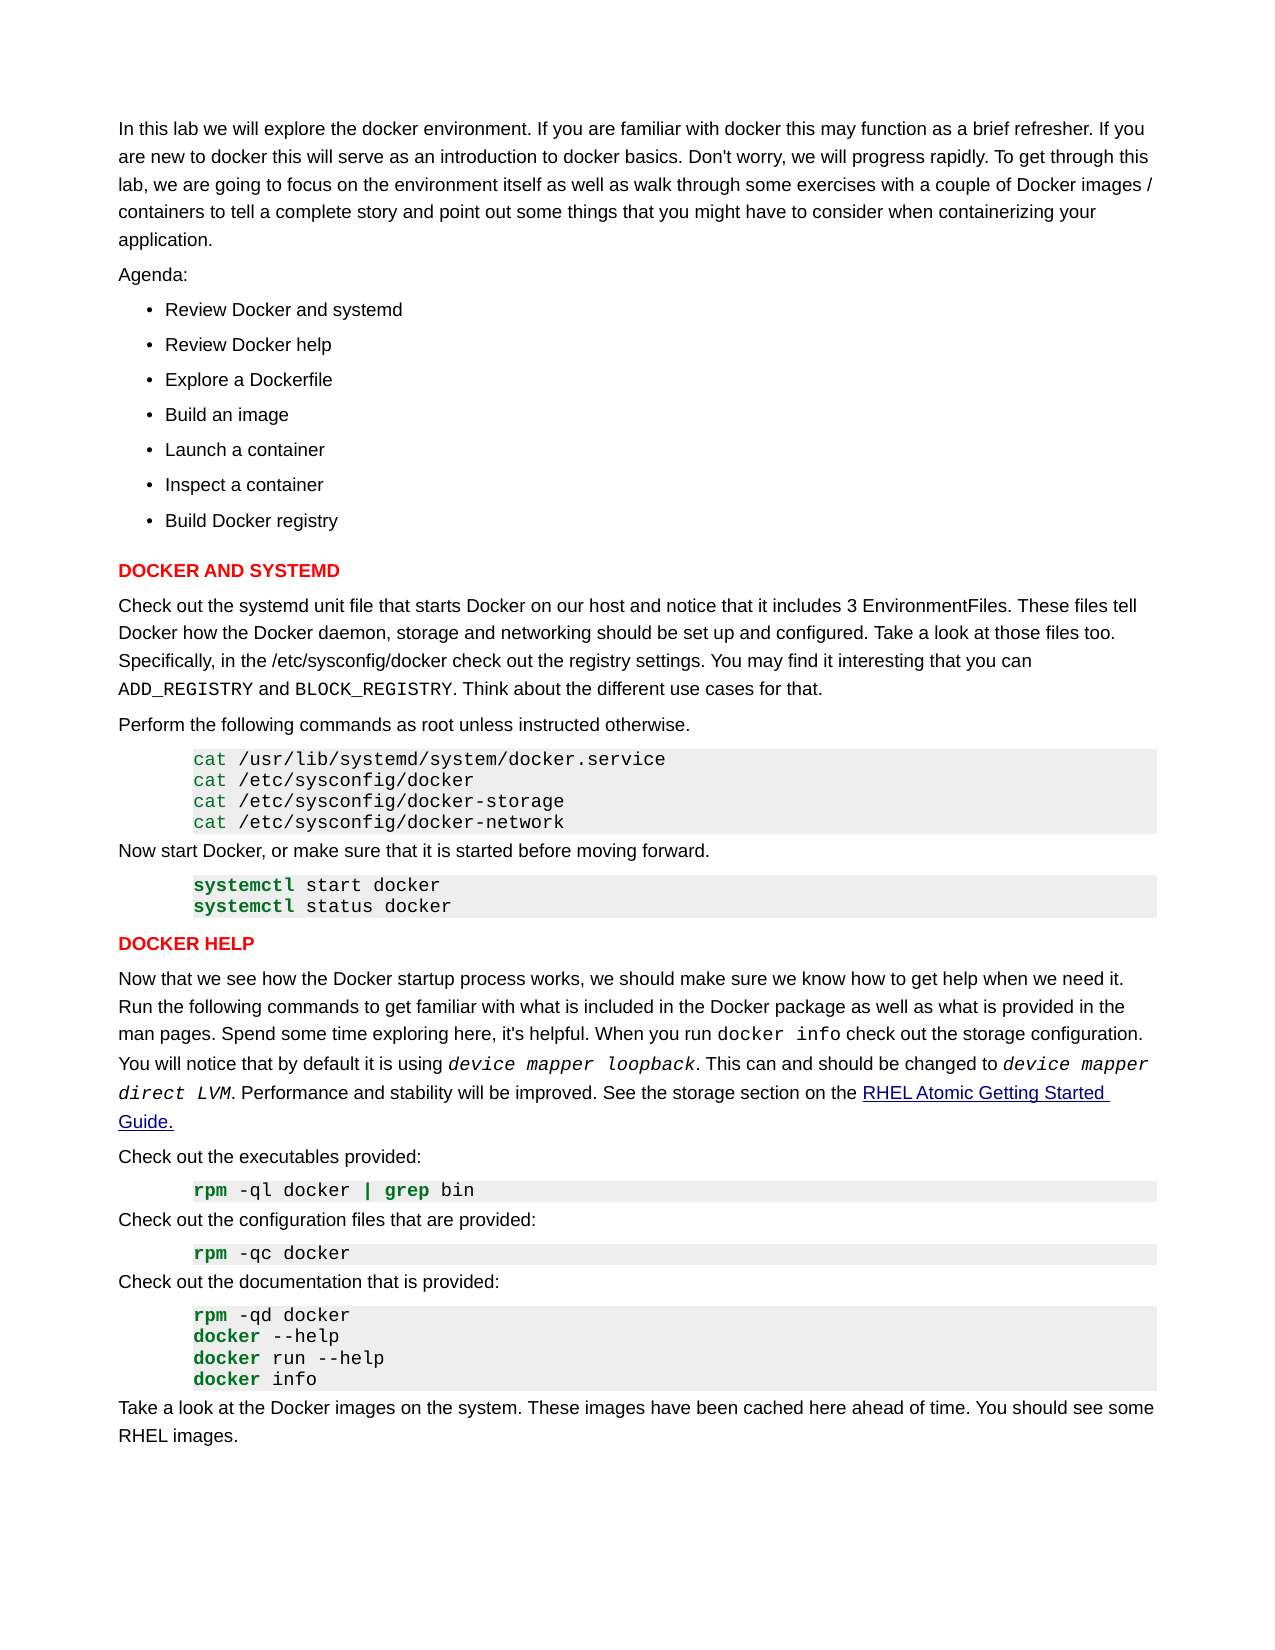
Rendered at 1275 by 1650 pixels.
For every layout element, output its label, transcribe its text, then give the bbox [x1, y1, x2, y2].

text systemctl start docker systemctl status docker [193, 875, 1157, 918]
list Explore a Dockerfile [146, 369, 1157, 391]
text rpm -qc docker [193, 1244, 1157, 1265]
text Docker and systemd [118, 559, 1157, 581]
text Check out the configuration files that are provided: [118, 1208, 1157, 1230]
list Build an image [146, 404, 1157, 426]
list Review Docker and systemd [146, 299, 1157, 320]
list Inspect a container [146, 474, 1157, 496]
list Review Docker help [146, 334, 1157, 355]
text Now that we see how the Docker startup process works, we should make sure we know how to get help when we need it. Run the following commands to get familiar with what is included in the Docker package as well as what is provided in the man pages. Spend some time exploring here, it's helpful. When you run docker info check out the storage configuration. You will notice that by default it is using device mapper loopback. This can and should be changed to device mapper direct LVM. Performance and stability will be improved. See the storage section on the RHEL Atomic Getting Started Guide. [118, 968, 1157, 1133]
text In this lab we will explore the docker environment. If you are familiar with docker this may function as a brief refresher. If you are new to docker this will serve as an introduction to docker basics. Don't worry, we will progress rapidly. To get through this lab, we are going to focus on the environment itself as well as walk through some exercises with a couple of Docker images / containers to tell a complete story and point out some things that you might have to consider when containerizing your application. [118, 118, 1157, 250]
text cat /usr/lib/systemd/system/docker.service cat /etc/sysconfig/docker cat /etc/sysconfig/docker-storage cat /etc/sysconfig/docker-network [193, 749, 1157, 834]
text rpm -ql docker | grep bin [193, 1181, 1157, 1202]
text Check out the documentation that is provided: [118, 1271, 1157, 1292]
text Check out the systemd unit file that starts Docker on our host and notice that it includes 3 EnvironmentFiles. These files tell Docker how the Docker daemon, storage and networking should be set up and configured. Take a look at those files too. Specifically, in the /etc/sysconfig/docker check out the registry settings. You may find it interesting that you can ADD_REGISTRY and BLOCK_REGISTRY. Think about the different use cases for that. [118, 594, 1157, 701]
text Check out the executables provided: [118, 1146, 1157, 1168]
text Perform the following commands as root unless instructed otherwise. [118, 714, 1157, 736]
text Now start Docker, or make sure that it is started before moving forward. [118, 840, 1157, 862]
text rpm -qd docker docker --help docker run --help docker info [193, 1306, 1157, 1391]
list Build Docker registry [146, 509, 1157, 531]
text Take a look at the Docker images on the system. These images have been cached here ahead of time. You should see some RHEL images. [118, 1397, 1157, 1446]
text Docker Help [118, 933, 1157, 954]
text Agenda: [118, 264, 1157, 285]
list Launch a container [146, 439, 1157, 461]
